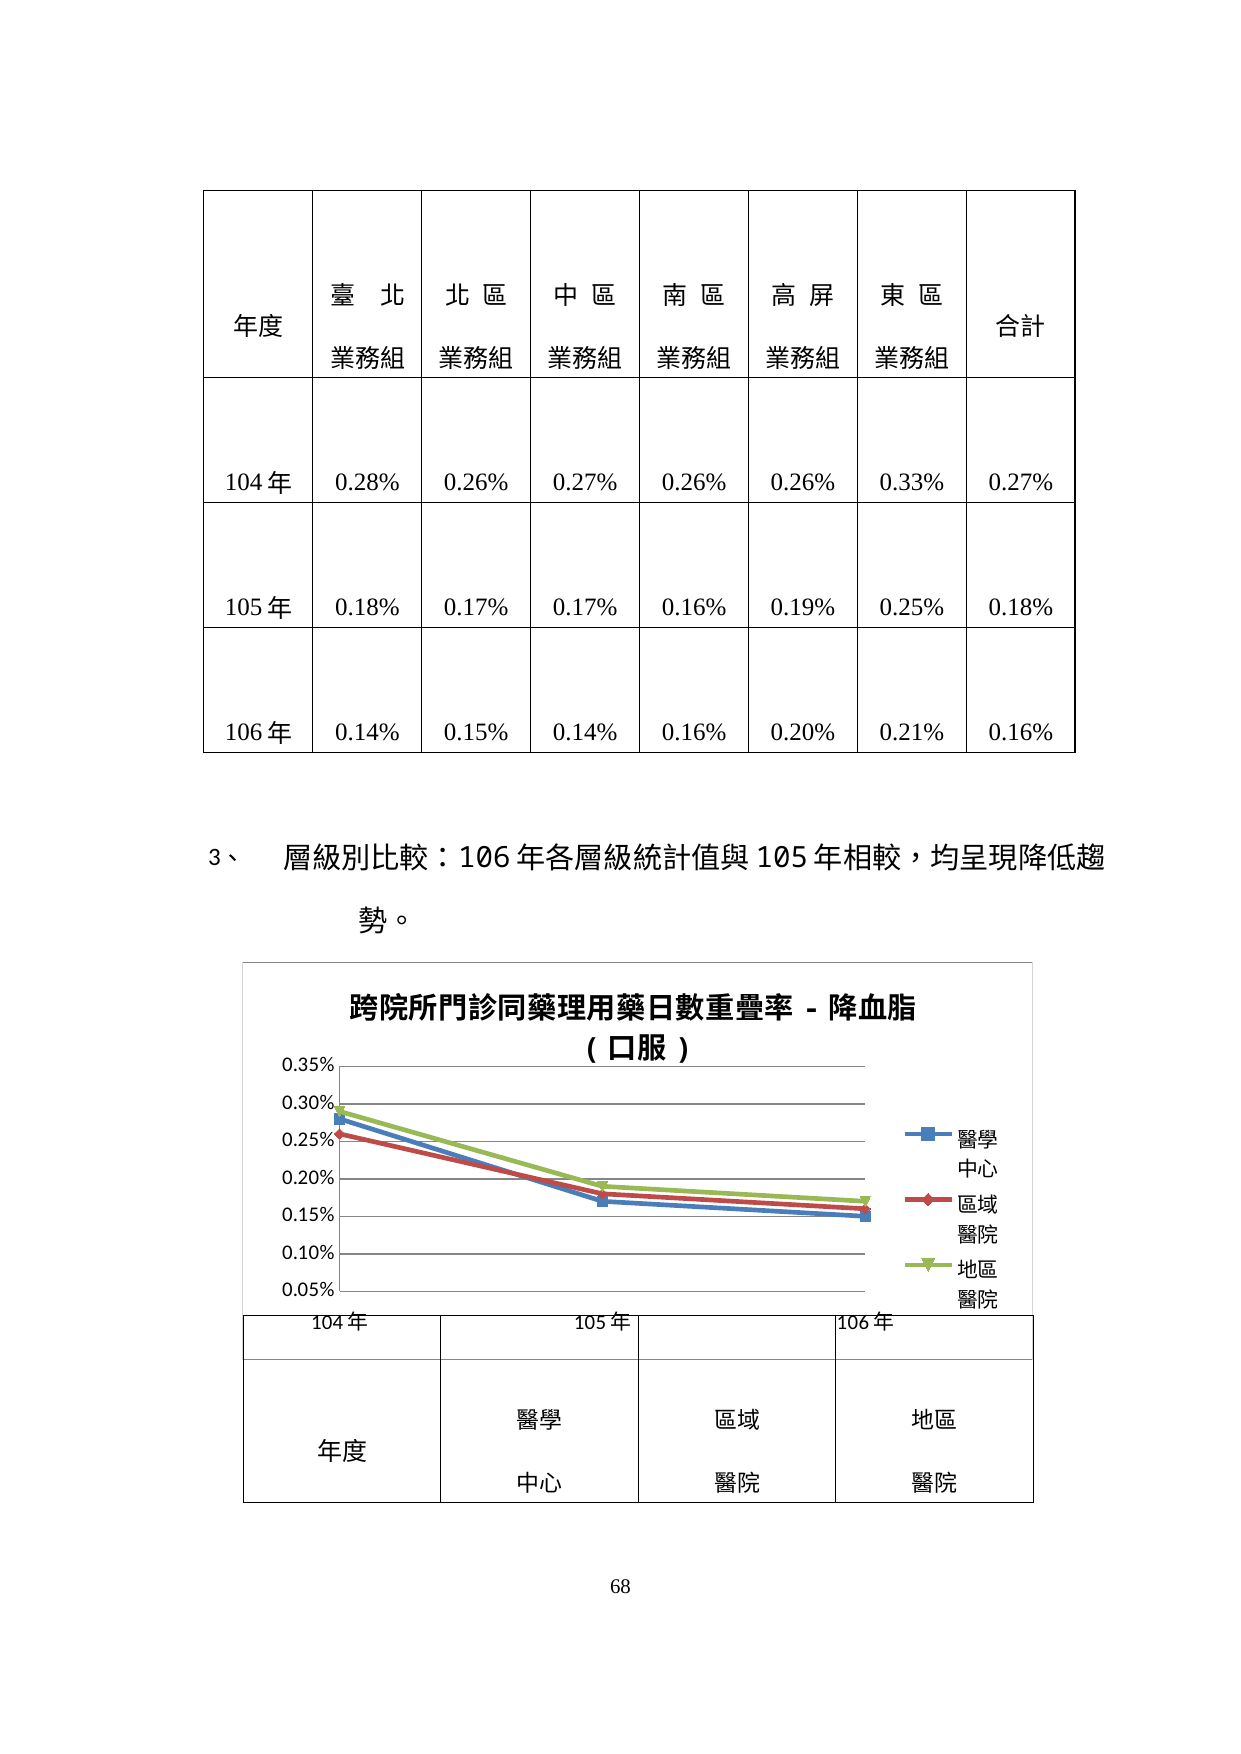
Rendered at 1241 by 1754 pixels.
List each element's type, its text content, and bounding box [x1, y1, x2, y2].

table_cell 0.17% [422, 503, 530, 627]
list 層級別比較：106年各層級統計值與105年相較，均呈現降低趨勢。 [208, 814, 1132, 939]
table_cell 0.21% [858, 628, 966, 752]
table_cell 0.16% [640, 503, 748, 627]
table_cell 0.15% [422, 628, 530, 752]
table_cell 0.14% [313, 628, 421, 752]
table_header 醫學 中心 [441, 1360, 638, 1502]
table_header 中 區 業務組 [531, 191, 639, 377]
table_cell 0.16% [640, 628, 748, 752]
table_cell 0.26% [422, 378, 530, 502]
table_cell 0.28% [313, 378, 421, 502]
table_header 臺 北 業務組 [313, 191, 421, 377]
table_cell 0.14% [531, 628, 639, 752]
table_cell 0.18% [967, 503, 1074, 627]
table_header 南 區 業務組 [640, 191, 748, 377]
table_cell 0.20% [749, 628, 857, 752]
table_cell 0.26% [640, 378, 748, 502]
table_cell 0.25% [858, 503, 966, 627]
table_cell 0.27% [967, 378, 1074, 502]
table_cell 0.19% [749, 503, 857, 627]
table_header 年度 [244, 1360, 440, 1502]
table_cell 0.27% [531, 378, 639, 502]
table_header 區域 醫院 [639, 1360, 835, 1502]
table_cell 105年 [204, 503, 312, 627]
table_cell 0.17% [531, 503, 639, 627]
table_cell 0.33% [858, 378, 966, 502]
table_header 高 屏 業務組 [749, 191, 857, 377]
table_header 年度 [204, 191, 312, 377]
table_cell 0.26% [749, 378, 857, 502]
table_cell 104年 [204, 378, 312, 502]
table_cell 0.18% [313, 503, 421, 627]
table_header 地區 醫院 [836, 1360, 1033, 1502]
table_cell 0.16% [967, 628, 1074, 752]
table_header 合計 [967, 191, 1074, 377]
table_header 北 區 業務組 [422, 191, 530, 377]
table_header 東 區 業務組 [858, 191, 966, 377]
table_cell 106年 [204, 628, 312, 752]
